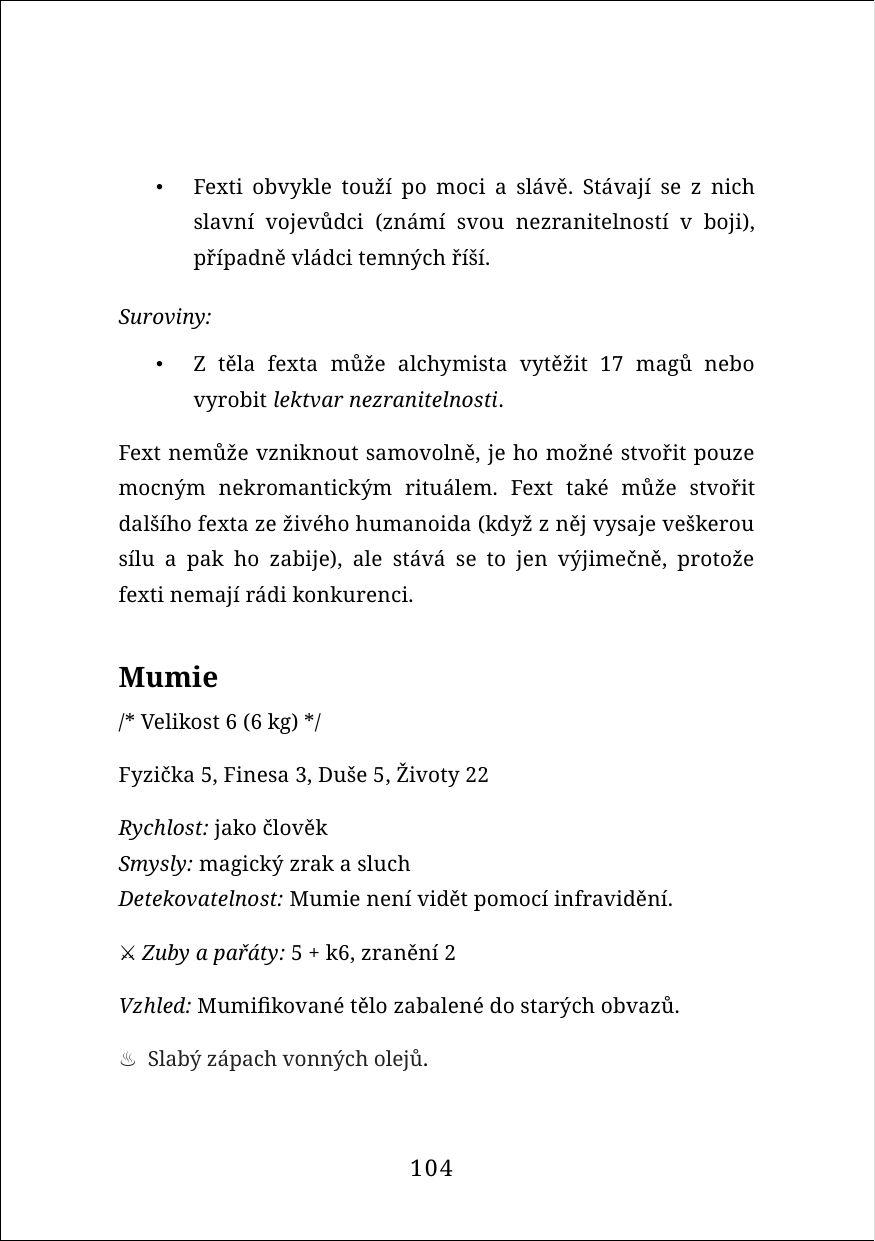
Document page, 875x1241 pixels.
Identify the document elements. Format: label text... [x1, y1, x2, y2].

text Detekovatelnost: Mumie není vidět pomocí infravidění. [118, 884, 756, 913]
text Suroviny: [118, 302, 756, 330]
text ♨ Slabý zápach vonných olejů. [118, 1044, 756, 1073]
text ⚔ Zuby a pařáty: 5 + k6, zranění 2 [118, 938, 756, 966]
text Fext nemůže vzniknout samovolně, je ho možné stvořit pouze mocným nekromantickým rituálem. Fext také může stvořit dalšího fexta ze živého humanoida (když z něj vysaje veškerou sílu a pak ho zabije), ale stává se to jen výjimečně, protože fexti nemají rádi konkurenci. [118, 438, 756, 608]
subtitle Mumie [118, 657, 756, 695]
text /* Velikost 6 (6 kg) */ [118, 707, 756, 736]
text Fyzička 5, Finesa 3, Duše 5, Životy 22 [118, 760, 756, 789]
list Fexti obvykle touží po moci a slávě. Stávají se z nich slavní vojevůdci (známí svou nezranitelností v boji), případně vládci temných říší. [156, 172, 756, 271]
text Smysly: magický zrak a sluch [118, 849, 756, 877]
text Rychlost: jako člověk [118, 813, 756, 842]
text Vzhled: Mumifikované tělo zabalené do starých obvazů. [118, 991, 756, 1019]
list Z těla fexta může alchymista vytěžit 17 magů nebo vyrobit lektvar nezranitelnosti. [156, 349, 756, 413]
